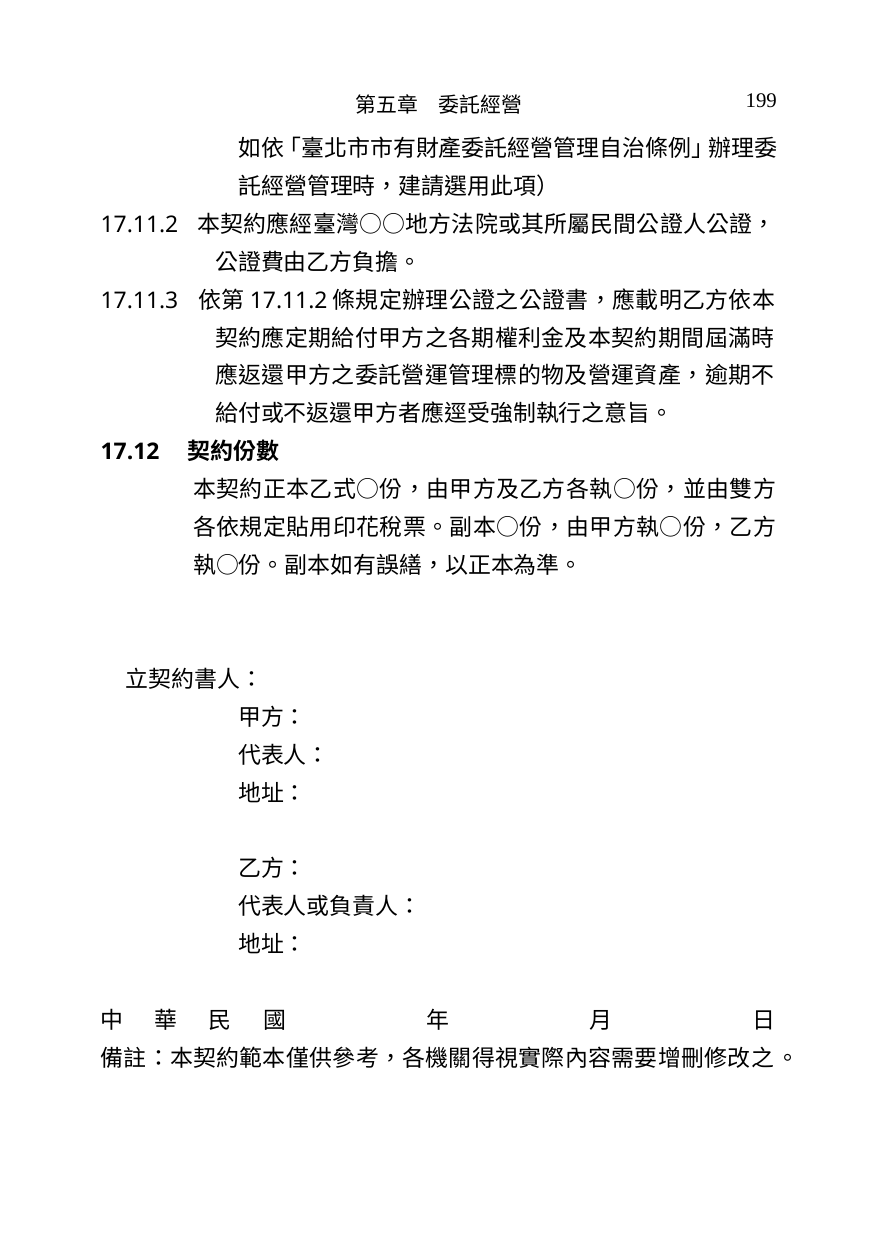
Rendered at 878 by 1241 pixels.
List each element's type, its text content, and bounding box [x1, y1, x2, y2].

text 17.11.2 本契約應經臺灣○○地方法院或其所屬民間公證人公證，公證費由乙方負擔。 [100, 203, 777, 279]
text 立契約書人： [125, 658, 777, 696]
text 備註：本契約範本僅供參考，各機關得視實際內容需要增刪修改之。 [100, 1037, 777, 1075]
text 17.11.3 依第17.11.2條規定辦理公證之公證書，應載明乙方依本契約應定期給付甲方之各期權利金及本契約期間屆滿時應返還甲方之委託營運管理標的物及營運資產，逾期不給付或不返還甲方者應逕受強制執行之意旨。 [100, 279, 777, 431]
text 17.12 契約份數 [100, 431, 777, 469]
text 中華民國 年 月 日 [100, 999, 777, 1037]
text 如依「臺北市市有財產委託經營管理自治條例」辦理委託經營管理時，建請選用此項） [215, 127, 777, 203]
text 本契約正本乙式○份，由甲方及乙方各執○份，並由雙方各依規定貼用印花稅票。副本○份，由甲方執○份，乙方執○份。副本如有誤繕，以正本為準。 [193, 469, 777, 582]
text 甲方： [238, 696, 777, 734]
text 乙方： [238, 848, 777, 886]
text 代表人： [238, 734, 777, 772]
text 地址： [238, 924, 777, 962]
text 代表人或負責人： [238, 886, 777, 924]
text 地址： [238, 772, 777, 810]
